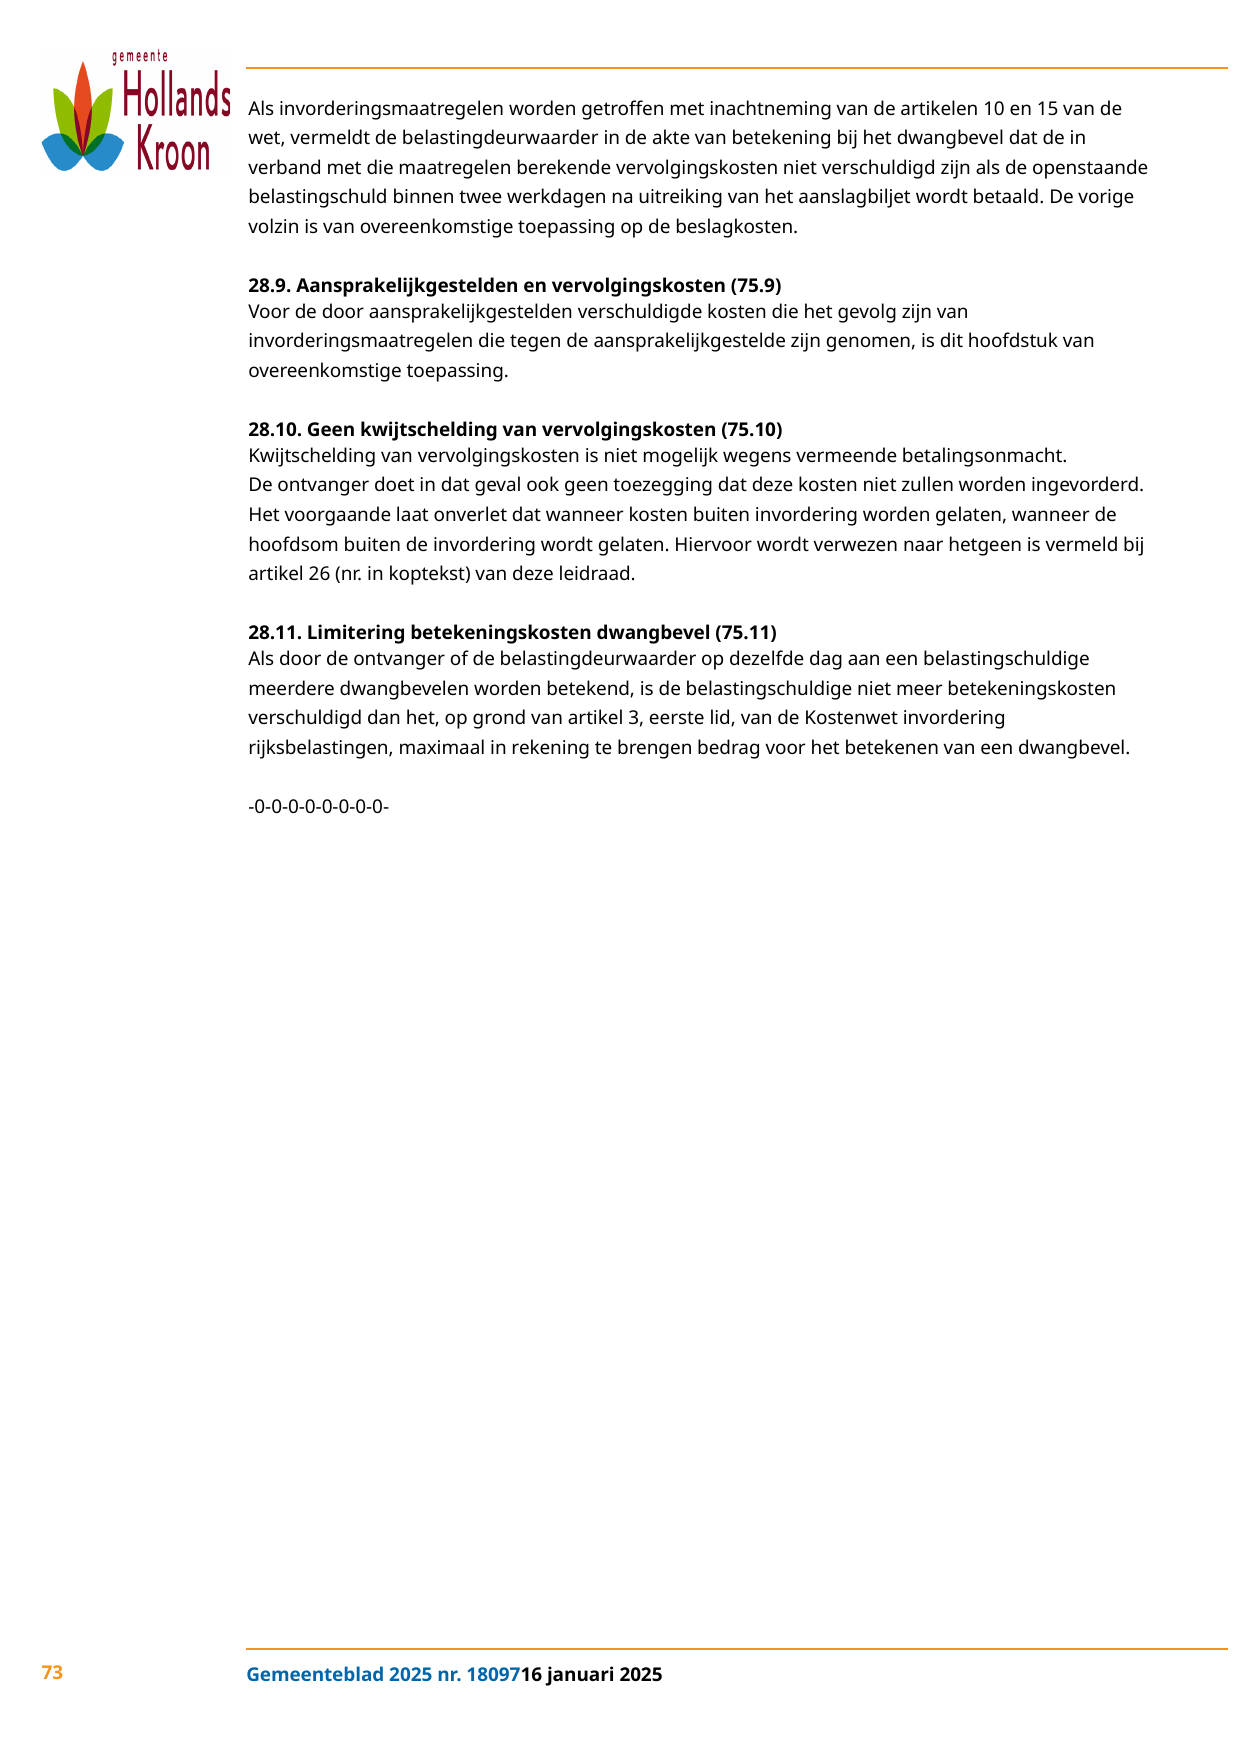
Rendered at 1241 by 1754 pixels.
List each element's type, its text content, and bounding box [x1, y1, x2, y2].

text 28.10. Geen kwijtschelding van vervolgingskosten (75.10) [248, 416, 1152, 442]
text 28.9. Aansprakelijkgestelden en vervolgingskosten (75.9) [248, 272, 1152, 298]
text Kwijtschelding van vervolgingskosten is niet mogelijk wegens vermeende betalingsonmacht. [248, 442, 1152, 468]
text Als door de ontvanger of de belastingdeurwaarder op dezelfde dag aan een belastingschuldige meerdere dwangbevelen worden betekend, is de belastingschuldige niet meer betekeningskosten verschuldigd dan het, op grond van artikel 3, eerste lid, van de Kostenwet invordering rijksbelastingen, maximaal in rekening te brengen bedrag voor het betekenen van een dwangbevel. [248, 645, 1152, 760]
text De ontvanger doet in dat geval ook geen toezegging dat deze kosten niet zullen worden ingevorderd. [248, 472, 1152, 497]
text Als invorderingsmaatregelen worden getroffen met inachtneming van de artikelen 10 en 15 van de wet, vermeldt de belastingdeurwaarder in de akte van betekening bij het dwangbevel dat de in verband met die maatregelen berekende vervolgingskosten niet verschuldigd zijn als de openstaande belastingschuld binnen twee werkdagen na uitreiking van het aanslagbiljet wordt betaald. De vorige volzin is van overeenkomstige toepassing op de beslagkosten. [248, 95, 1152, 239]
picture [41, 47, 231, 172]
text 28.11. Limitering betekeningskosten dwangbevel (75.11) [248, 619, 1152, 645]
text -0-0-0-0-0-0-0-0- [248, 793, 1152, 819]
text Het voorgaande laat onverlet dat wanneer kosten buiten invordering worden gelaten, wanneer de hoofdsom buiten de invordering wordt gelaten. Hiervoor wordt verwezen naar hetgeen is vermeld bij artikel 26 (nr. in koptekst) van deze leidraad. [248, 501, 1152, 586]
text Voor de door aansprakelijkgestelden verschuldigde kosten die het gevolg zijn van invorderingsmaatregelen die tegen de aansprakelijkgestelde zijn genomen, is dit hoofdstuk van overeenkomstige toepassing. [248, 298, 1152, 383]
